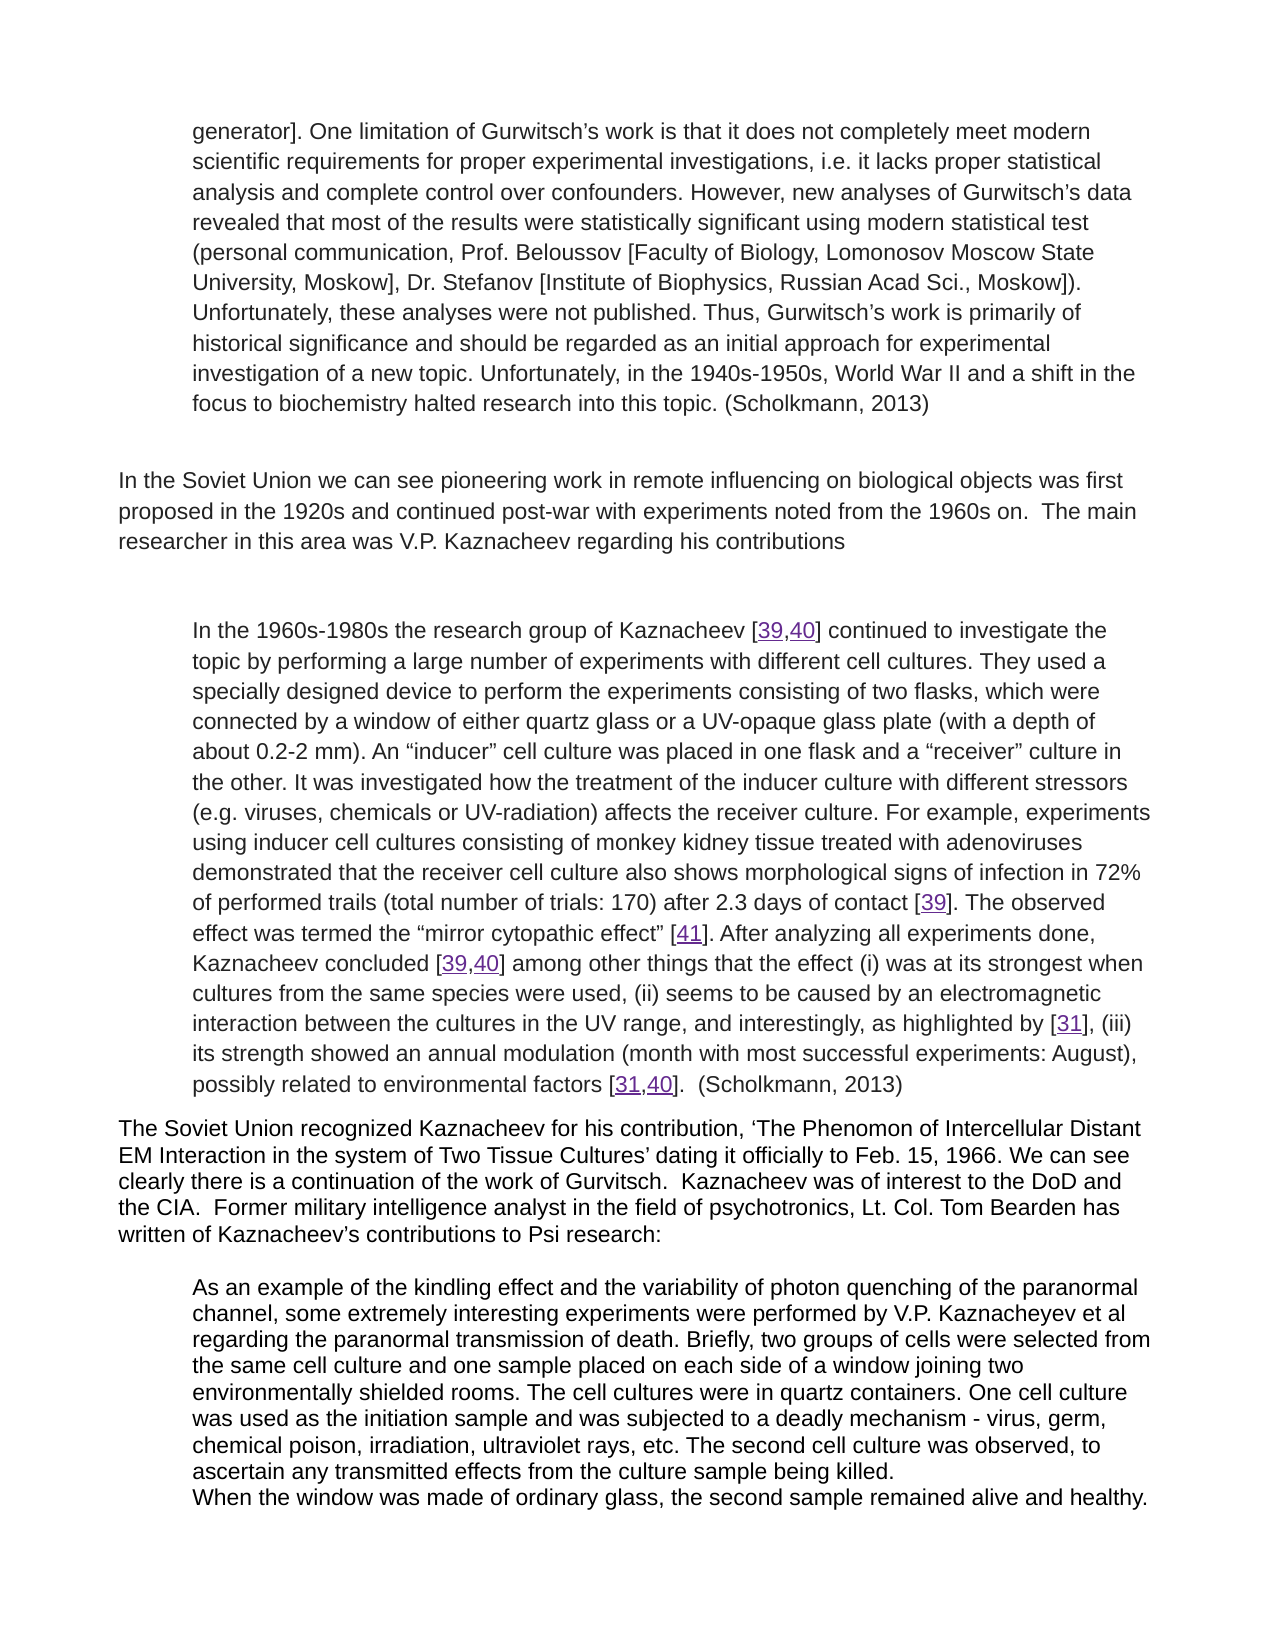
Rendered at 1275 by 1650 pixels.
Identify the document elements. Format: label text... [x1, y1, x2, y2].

text The Soviet Union recognized Kaznacheev for his contribution, ‘The Phenomon of Intercellular Distant EM Interaction in the system of Two Tissue Cultures’ dating it officially to Feb. 15, 1966. We can see clearly there is a continuation of the work of Gurvitsch. Kaznacheev was of interest to the DoD and the CIA. Former military intelligence analyst in the field of psychotronics, Lt. Col. Tom Bearden has written of Kaznacheev’s contributions to Psi research: [118, 1115, 1157, 1247]
text As an example of the kindling effect and the variability of photon quenching of the paranormal channel, some extremely interesting experiments were performed by V.P. Kaznacheyev et al regarding the paranormal transmission of death. Briefly, two groups of cells were selected from the same cell culture and one sample placed on each side of a window joining two environmentally shielded rooms. The cell cultures were in quartz containers. One cell culture was used as the initiation sample and was subjected to a deadly mechanism - virus, germ, chemical poison, irradiation, ultraviolet rays, etc. The second cell culture was observed, to ascertain any transmitted effects from the culture sample being killed. When the window was made of ordinary glass, the second sample remained alive and healthy. [192, 1273, 1157, 1511]
text In the Soviet Union we can see pioneering work in remote influencing on biological objects was first proposed in the 1920s and continued post-war with experiments noted from the 1960s on. The main researcher in this area was V.P. Kaznacheev regarding his contributions [118, 435, 1157, 554]
text generator]. One limitation of Gurwitsch’s work is that it does not completely meet modern scientific requirements for proper experimental investigations, i.e. it lacks proper statistical analysis and complete control over confounders. However, new analyses of Gurwitsch’s data revealed that most of the results were statistically significant using modern statistical test (personal communication, Prof. Beloussov [Faculty of Biology, Lomonosov Moscow State University, Moskow], Dr. Stefanov [Institute of Biophysics, Russian Acad Sci., Moskow]). Unfortunately, these analyses were not published. Thus, Gurwitsch’s work is primarily of historical significance and should be regarded as an initial approach for experimental investigation of a new topic. Unfortunately, in the 1940s-1950s, World War II and a shift in the focus to biochemistry halted research into this topic. (Scholkmann, 2013) [192, 118, 1157, 416]
text In the 1960s-1980s the research group of Kaznacheev [39,40] continued to investigate the topic by performing a large number of experiments with different cell cultures. They used a specially designed device to perform the experiments consisting of two flasks, which were connected by a window of either quartz glass or a UV-opaque glass plate (with a depth of about 0.2-2 mm). An “inducer” cell culture was placed in one flask and a “receiver” culture in the other. It was investigated how the treatment of the inducer culture with different stressors (e.g. viruses, chemicals or UV-radiation) affects the receiver culture. For example, experiments using inducer cell cultures consisting of monkey kidney tissue treated with adenoviruses demonstrated that the receiver cell culture also shows morphological signs of infection in 72% of performed trails (total number of trials: 170) after 2.3 days of contact [39]. The observed effect was termed the “mirror cytopathic effect” [41]. After analyzing all experiments done, Kaznacheev concluded [39,40] among other things that the effect (i) was at its strongest when cultures from the same species were used, (ii) seems to be caused by an electromagnetic interaction between the cultures in the UV range, and interestingly, as highlighted by [31], (iii) its strength showed an annual modulation (month with most successful experiments: August), possibly related to environmental factors [31,40]. (Scholkmann, 2013) [192, 617, 1157, 1097]
